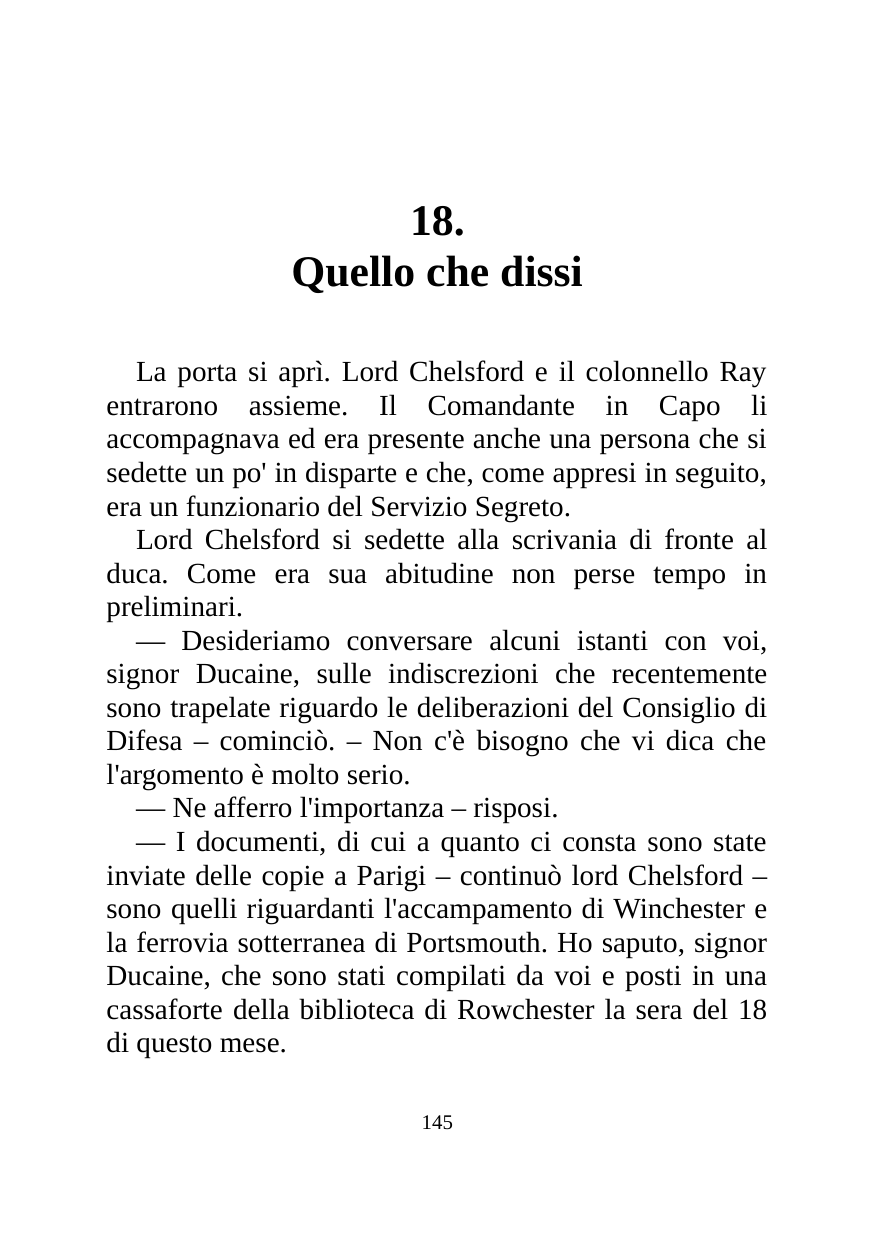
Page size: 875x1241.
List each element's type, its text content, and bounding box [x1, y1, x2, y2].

text — Ne afferro l'importanza – risposi. [106, 791, 768, 824]
text — I documenti, di cui a quanto ci consta sono state inviate delle copie a Parigi – continuò lord Chelsford – sono quelli riguardanti l'accampamento di Winchester e la ferrovia sotterranea di Portsmouth. Ho saputo, signor Ducaine, che sono stati compilati da voi e posti in una cassaforte della biblioteca di Rowchester la sera del 18 di questo mese. [106, 824, 768, 1059]
text Lord Chelsford si sedette alla scrivania di fronte al duca. Come era sua abitudine non perse tempo in preliminari. [106, 522, 768, 623]
subtitle 18. Quello che dissi [106, 195, 768, 295]
text — Desideriamo conversare alcuni istanti con voi, signor Ducaine, sulle indiscrezioni che recentemente sono trapelate riguardo le deliberazioni del Consiglio di Difesa – cominciò. – Non c'è bisogno che vi dica che l'argomento è molto serio. [106, 623, 768, 791]
text La porta si aprì. Lord Chelsford e il colonnello Ray entrarono assieme. Il Comandante in Capo li accompagnava ed era presente anche una persona che si sedette un po' in disparte e che, come appresi in seguito, era un funzionario del Servizio Segreto. [106, 354, 768, 522]
